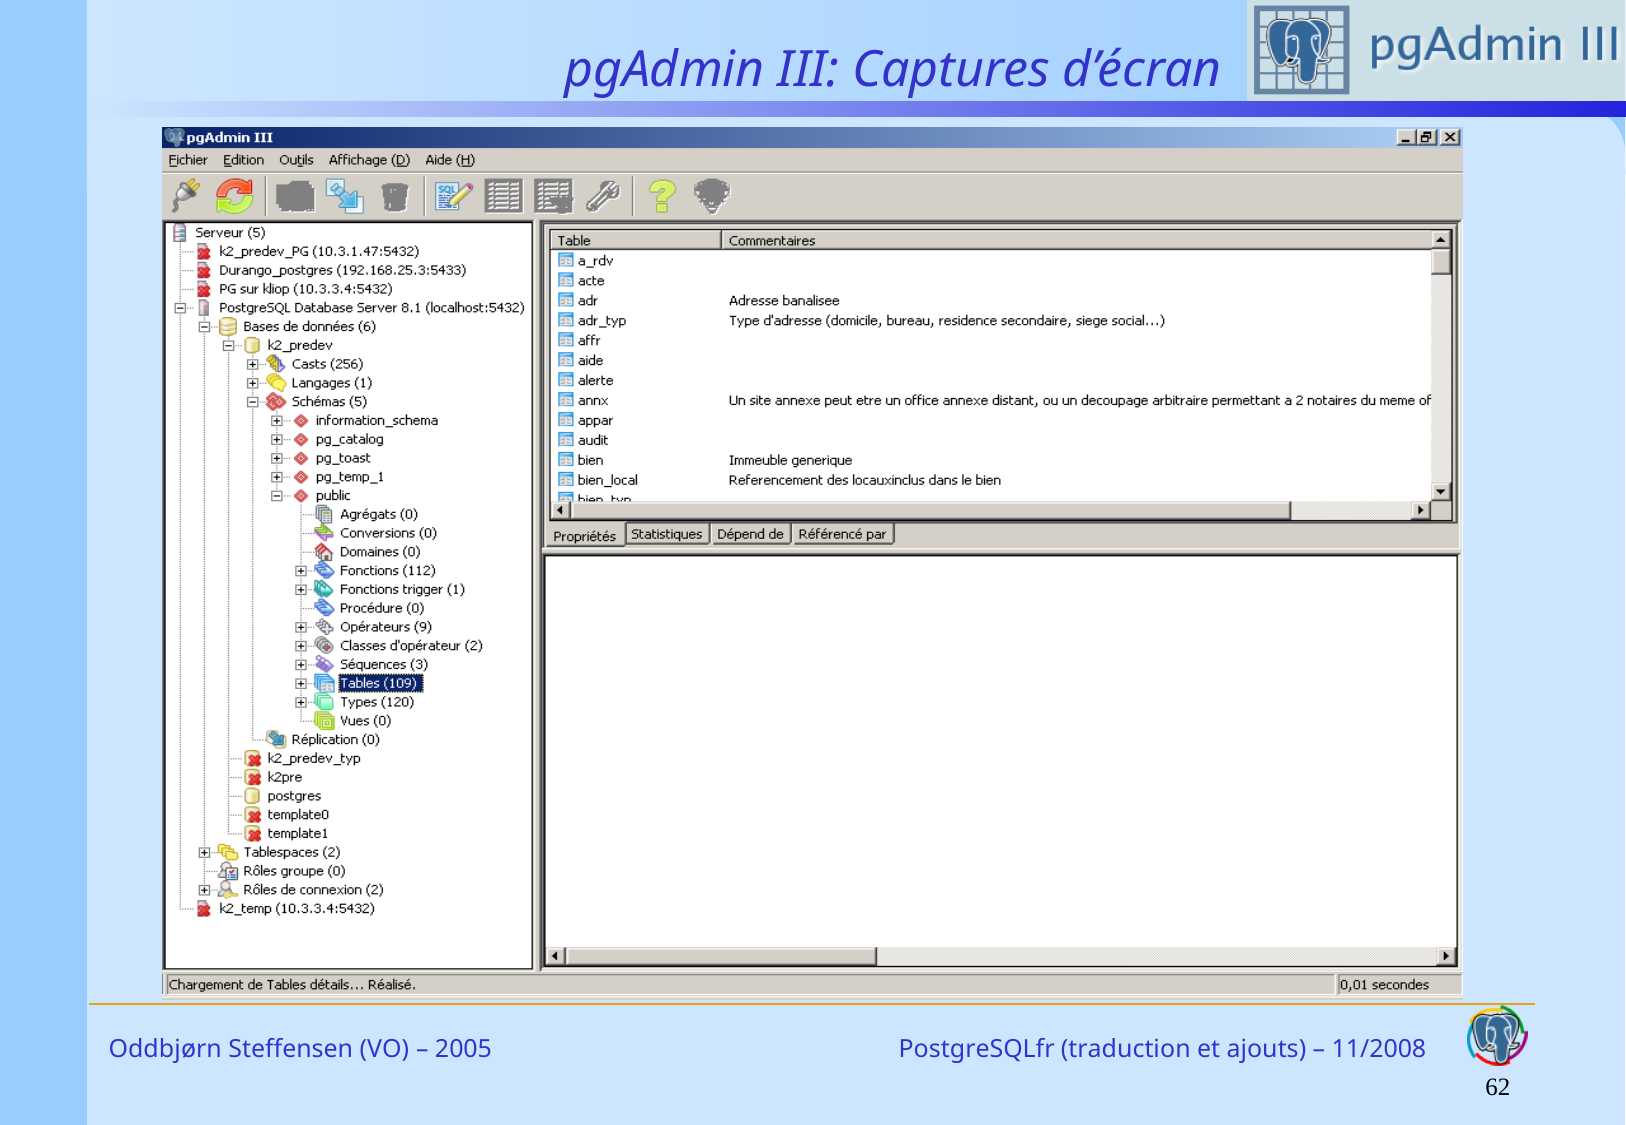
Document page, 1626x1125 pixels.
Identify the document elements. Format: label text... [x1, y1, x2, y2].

title pgAdmin III: Captures d’écran [172, 0, 1223, 127]
picture [1247, 0, 1626, 101]
picture [162, 127, 1463, 1000]
picture [1467, 1005, 1528, 1066]
